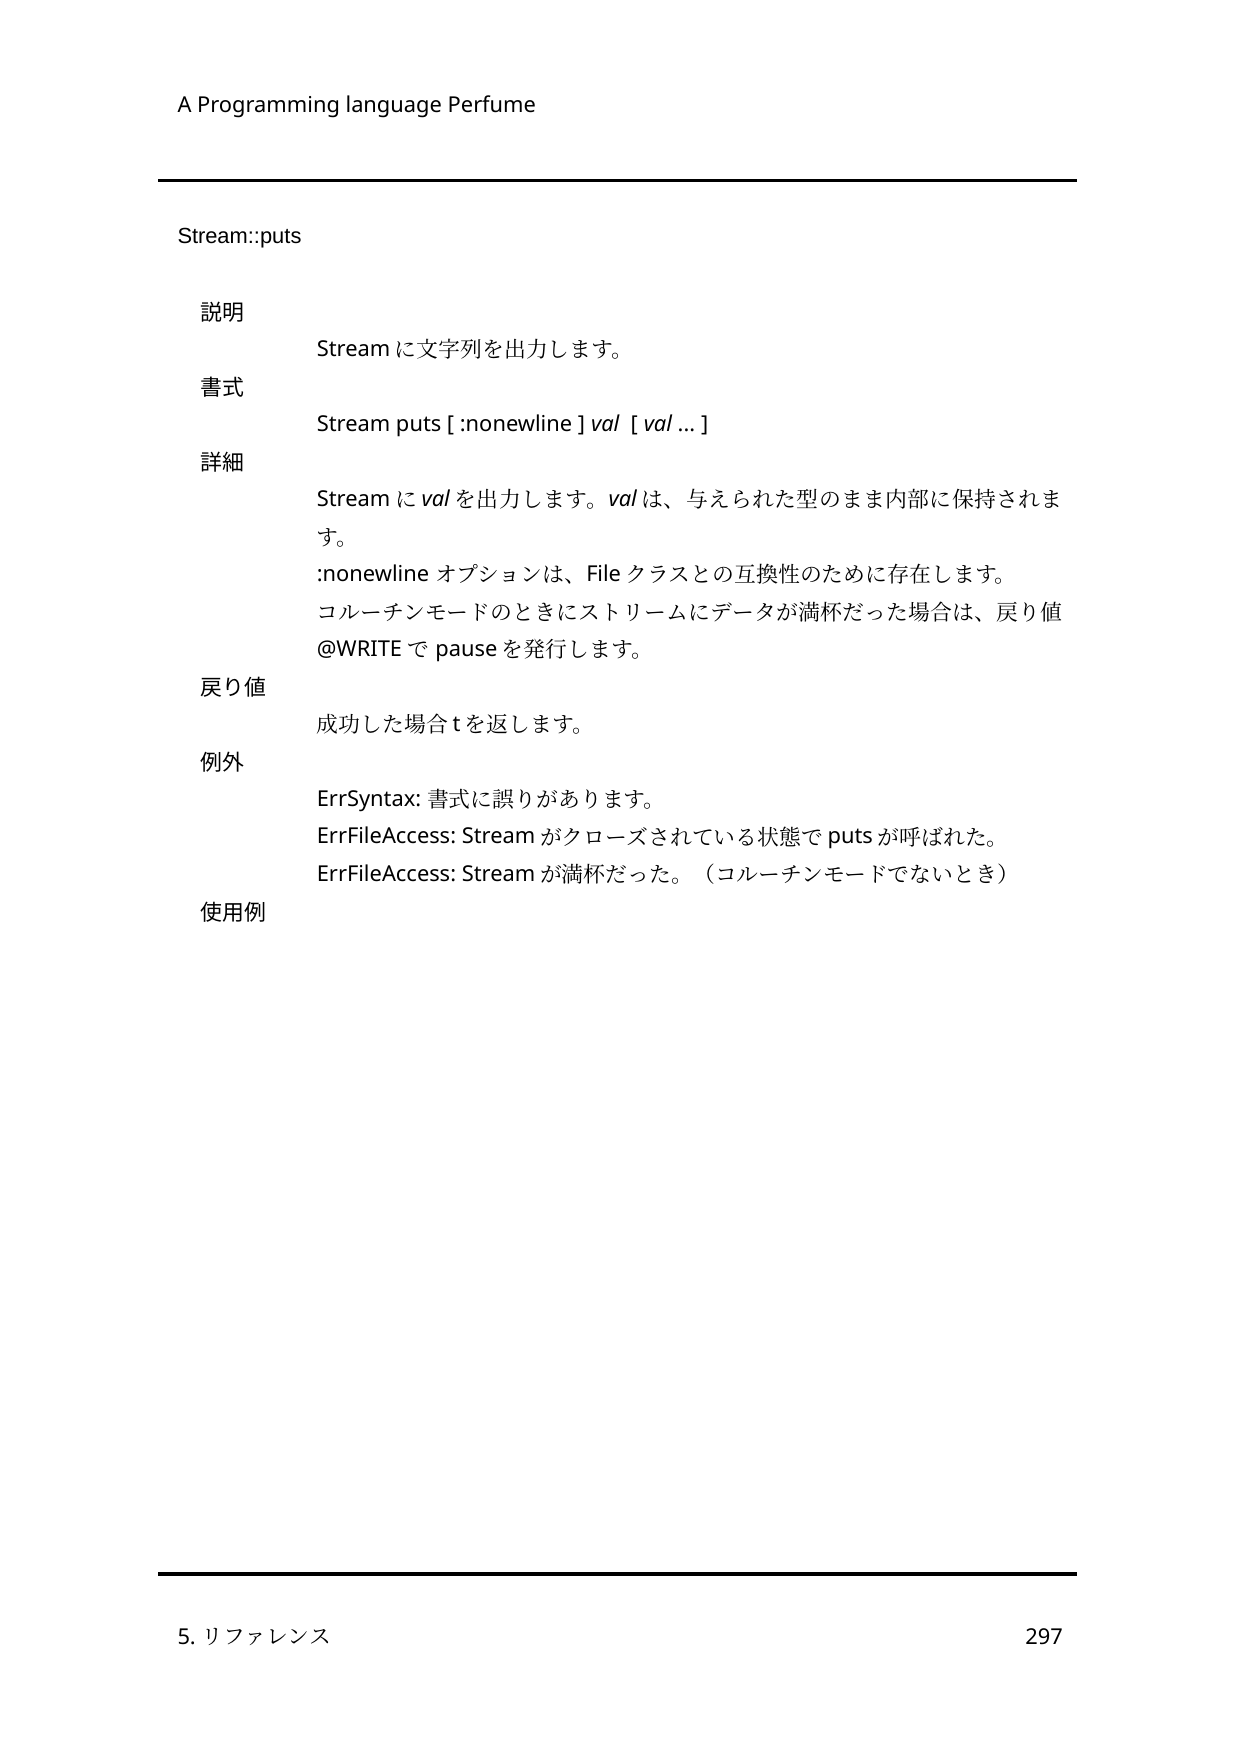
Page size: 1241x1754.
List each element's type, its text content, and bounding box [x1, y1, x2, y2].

table_cell ErrSyntax: 書式に誤りがあります。 ErrFileAccess: Streamがクローズされている状態でputsが呼ばれた。 ErrFileAccess: Streamが満杯だった。（コルーチンモードでないとき） [317, 742, 1063, 892]
table_cell 書式 [200, 367, 317, 442]
table_cell Streamにvalを出力します。valは、与えられた型のまま内部に保持されます。 :nonewline オプションは、Fileクラスとの互換性のために存在します。 コルーチンモードのときにストリームにデータが満杯だった場合は、戻り値 @WRITE で pauseを発行します。 [317, 442, 1063, 667]
table_header Streamに文字列を出力します。 [317, 292, 1063, 367]
table_header 説明 [200, 292, 317, 367]
table_cell 詳細 [200, 442, 317, 667]
table_cell 成功した場合tを返します。 [317, 667, 1063, 742]
table_cell [317, 892, 1063, 967]
table_cell 戻り値 [200, 667, 317, 742]
subtitle Stream::puts [177, 217, 1063, 254]
table_cell Stream puts [ :nonewline ] val [ val ... ] [317, 367, 1063, 442]
table_cell 使用例 [200, 892, 317, 967]
table_cell 例外 [200, 742, 317, 892]
